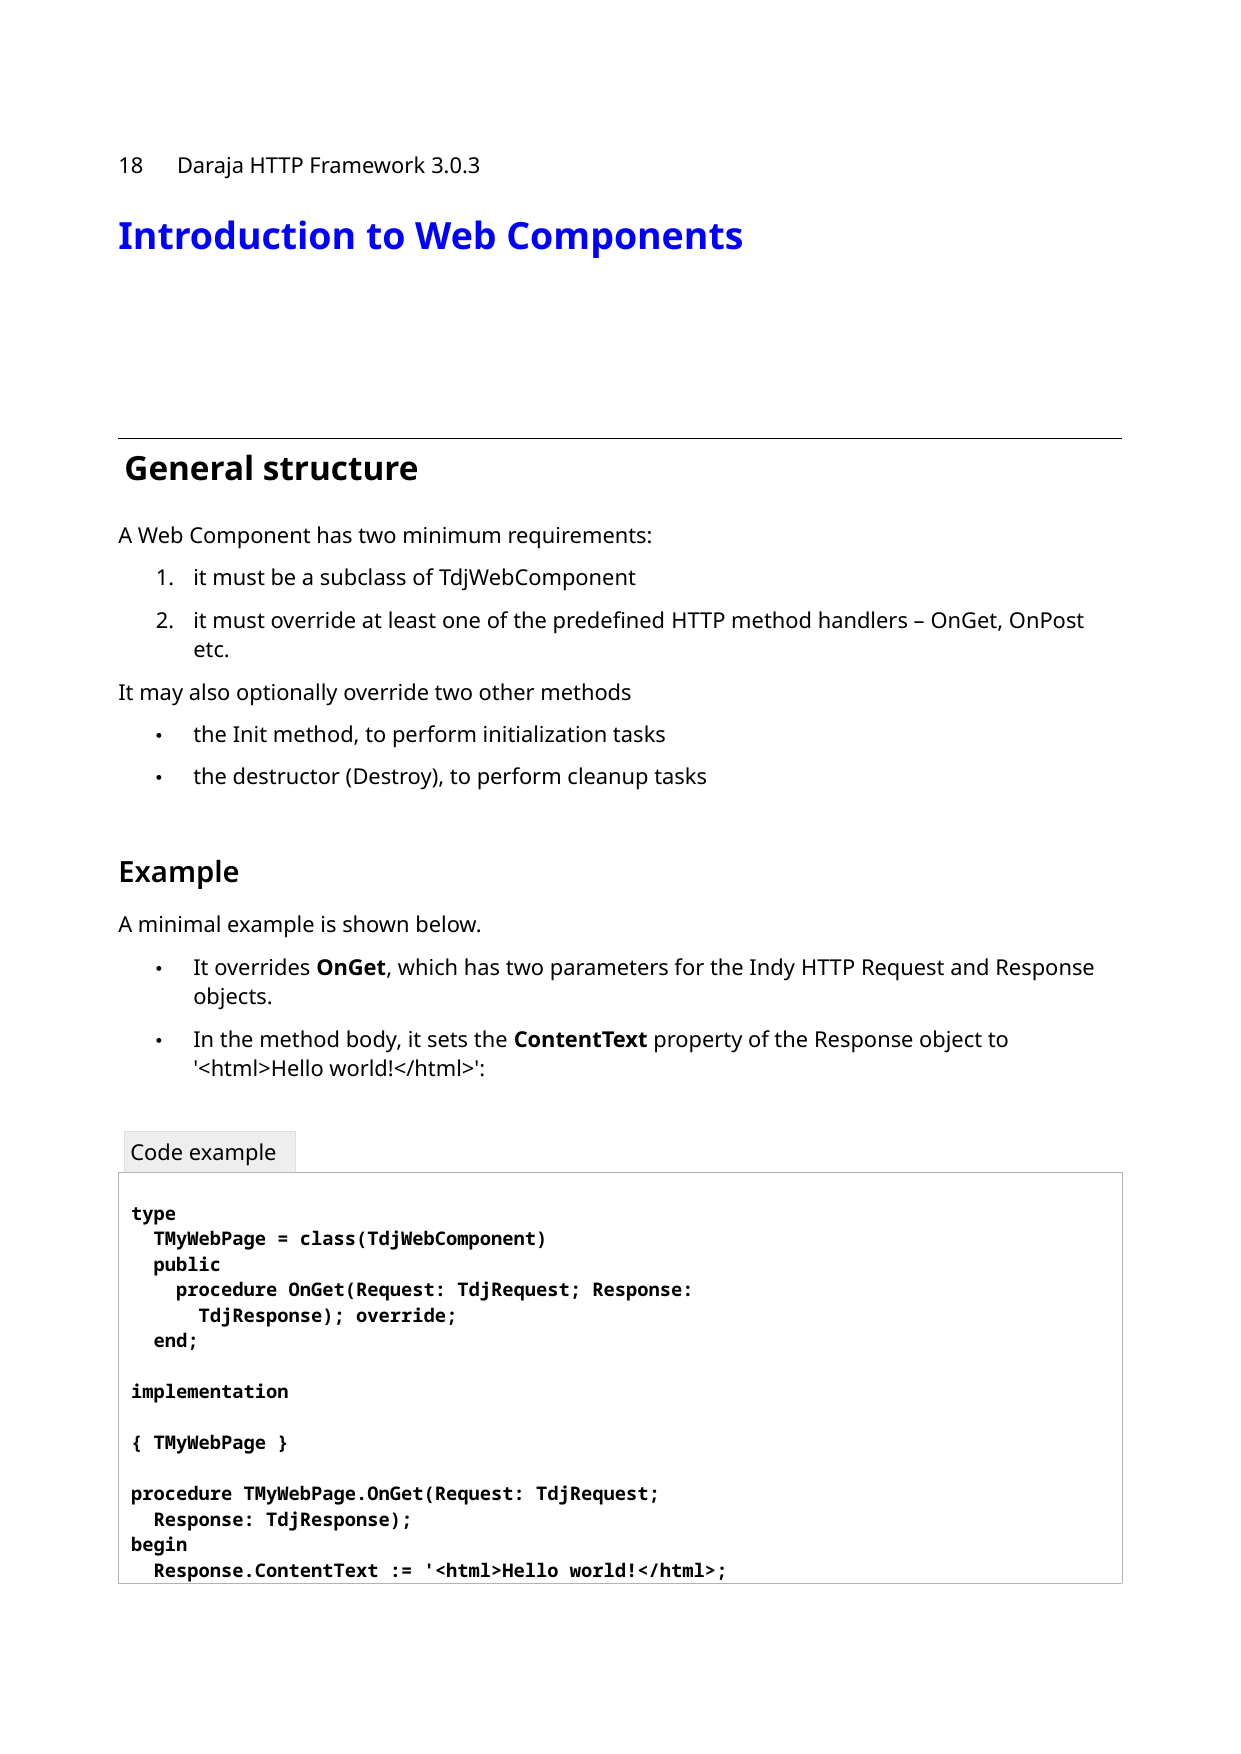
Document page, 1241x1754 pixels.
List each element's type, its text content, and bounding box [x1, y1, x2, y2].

subtitle General structure [118, 439, 1122, 496]
text public [119, 1249, 1122, 1274]
text implementation [119, 1376, 1122, 1404]
list the Init method, to perform initialization tasks [156, 719, 1122, 749]
list it must override at least one of the predefined HTTP method handlers – OnGet, OnPost etc. [156, 604, 1122, 664]
text procedure OnGet(Request: TdjRequest; Response: [119, 1274, 1122, 1300]
text Response.ContentText := '<html>Hello world!</html>; [119, 1555, 1122, 1583]
text TdjResponse); override; [119, 1300, 1122, 1325]
text Response: TdjResponse); [119, 1504, 1122, 1529]
text A minimal example is shown below. [118, 909, 1122, 939]
list It overrides OnGet, which has two parameters for the Indy HTTP Request and Response objects. [156, 952, 1122, 1011]
subtitle Example [118, 851, 1122, 891]
text begin [119, 1529, 1122, 1555]
list the destructor (Destroy), to perform cleanup tasks [156, 761, 1122, 791]
text It may also optionally override two other methods [118, 677, 1122, 706]
text end; [119, 1325, 1122, 1353]
list In the method body, it sets the ContentText property of the Response object to '<html>Hello world!</html>': [156, 1024, 1122, 1083]
text Code example [125, 1132, 295, 1172]
text type [119, 1198, 1122, 1223]
text procedure TMyWebPage.OnGet(Request: TdjRequest; [119, 1478, 1122, 1504]
text A Web Component has two minimum requirements: [118, 520, 1122, 550]
subtitle Introduction to Web Components [118, 209, 1122, 260]
text TMyWebPage = class(TdjWebComponent) [119, 1223, 1122, 1249]
list it must be a subclass of TdjWebComponent [156, 562, 1122, 592]
text { TMyWebPage } [119, 1427, 1122, 1455]
